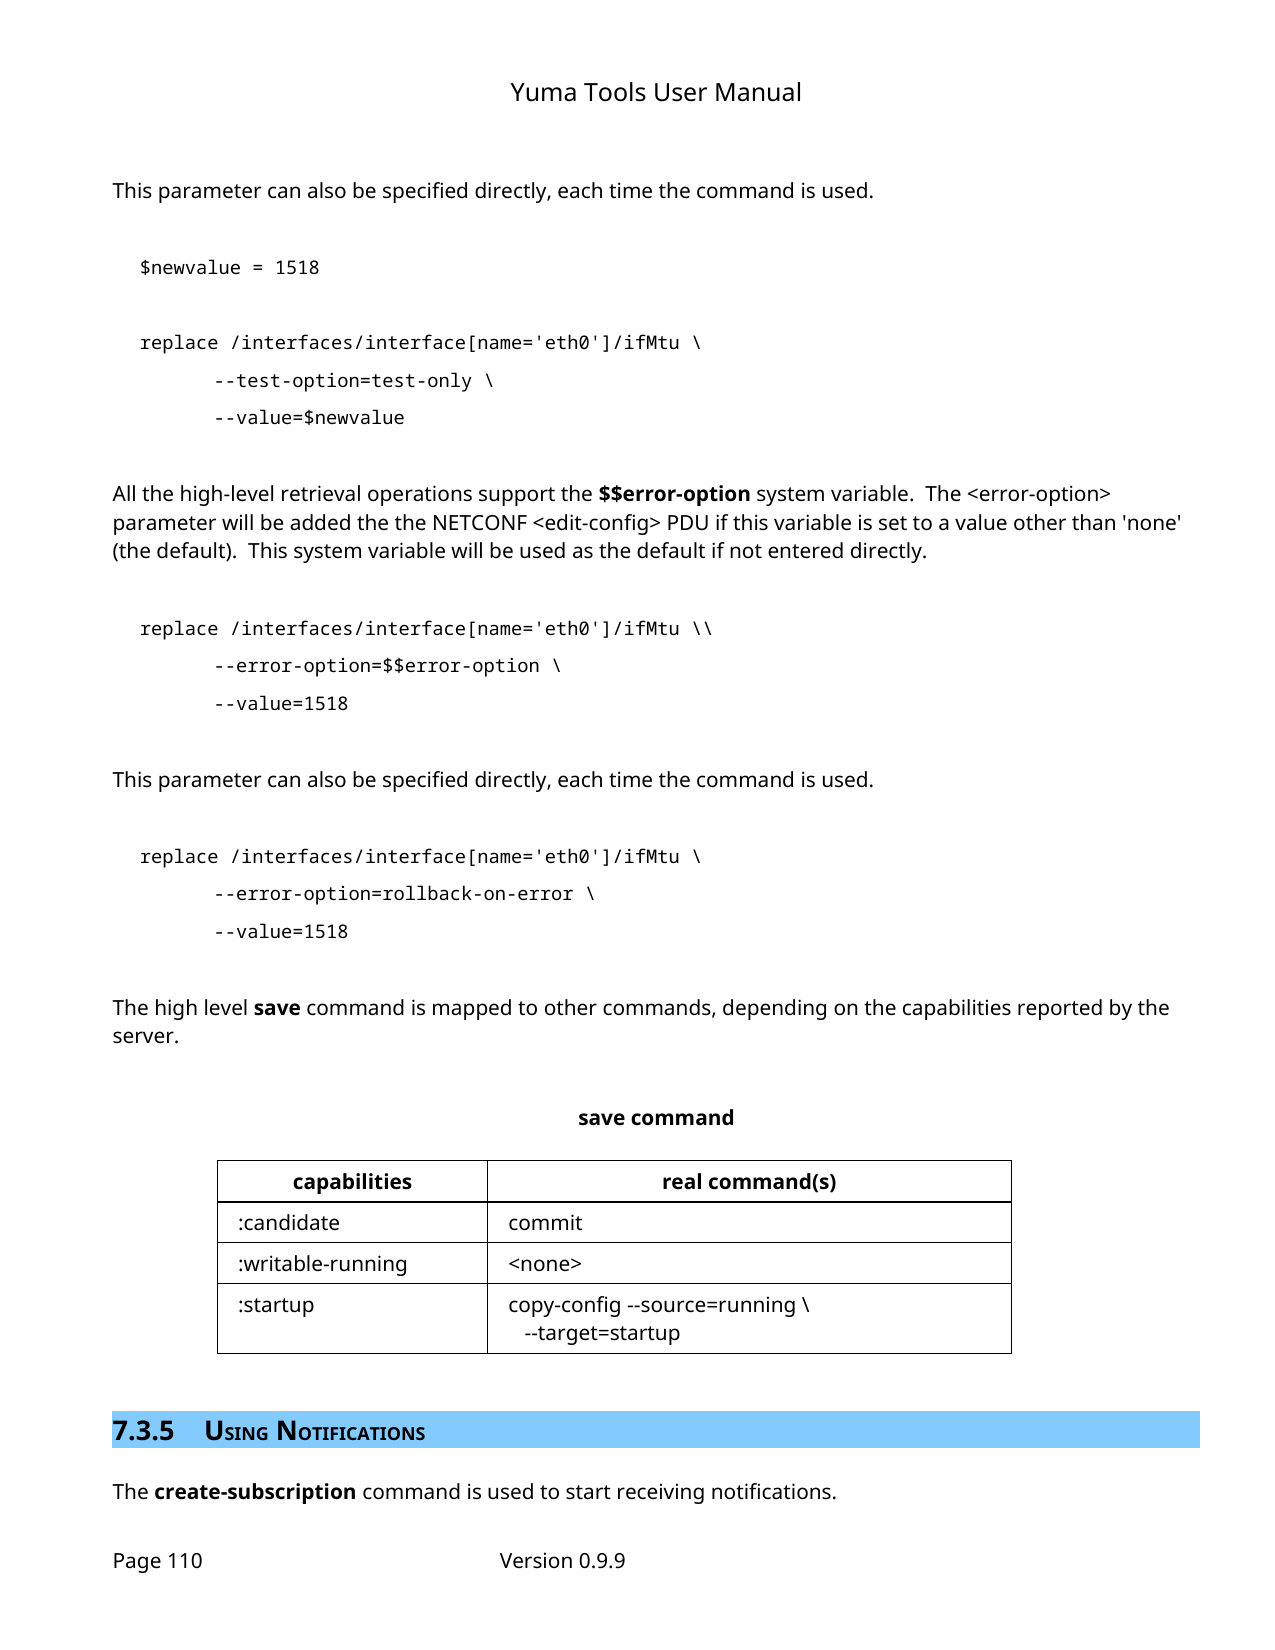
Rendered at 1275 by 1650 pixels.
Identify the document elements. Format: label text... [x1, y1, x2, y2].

table_cell :startup [218, 1284, 487, 1353]
text This parameter can also be specified directly, each time the command is used. [112, 765, 1200, 793]
text replace /interfaces/interface[name='eth0']/ifMtu \ [139, 329, 1200, 355]
text --value=1518 [139, 690, 1200, 715]
text This parameter can also be specified directly, each time the command is used. [112, 176, 1200, 204]
table_header real command(s) [488, 1161, 1011, 1201]
table_cell :writable-running [218, 1243, 487, 1283]
table_cell <none> [488, 1243, 1011, 1283]
text $newvalue = 1518 [139, 254, 1200, 280]
text The high level save command is mapped to other commands, depending on the capabilities reported by the server. [112, 993, 1200, 1050]
text --test-option=test-only \ [139, 367, 1200, 392]
table_cell :candidate [218, 1203, 487, 1242]
text --value=$newvalue [139, 404, 1200, 430]
text --error-option=$$error-option \ [139, 652, 1200, 678]
text --error-option=rollback-on-error \ [139, 881, 1200, 906]
table_header capabilities [218, 1161, 487, 1201]
text replace /interfaces/interface[name='eth0']/ifMtu \ [139, 843, 1200, 869]
table_cell copy-config --source=running \ --target=startup [488, 1284, 1011, 1353]
text All the high-level retrieval operations support the $$error-option system variable. The <error-option> parameter will be added the the NETCONF <edit-config> PDU if this variable is set to a value other than 'none' (the default). This system variable will be used as the default if not entered directly. [112, 479, 1200, 565]
subtitle Using Notifications [112, 1411, 1200, 1448]
subtitle save command [127, 1103, 1185, 1132]
table_cell commit [488, 1203, 1011, 1242]
text replace /interfaces/interface[name='eth0']/ifMtu \\ [139, 615, 1200, 640]
text The create-subscription command is used to start receiving notifications. [112, 1477, 1200, 1506]
text --value=1518 [139, 918, 1200, 944]
